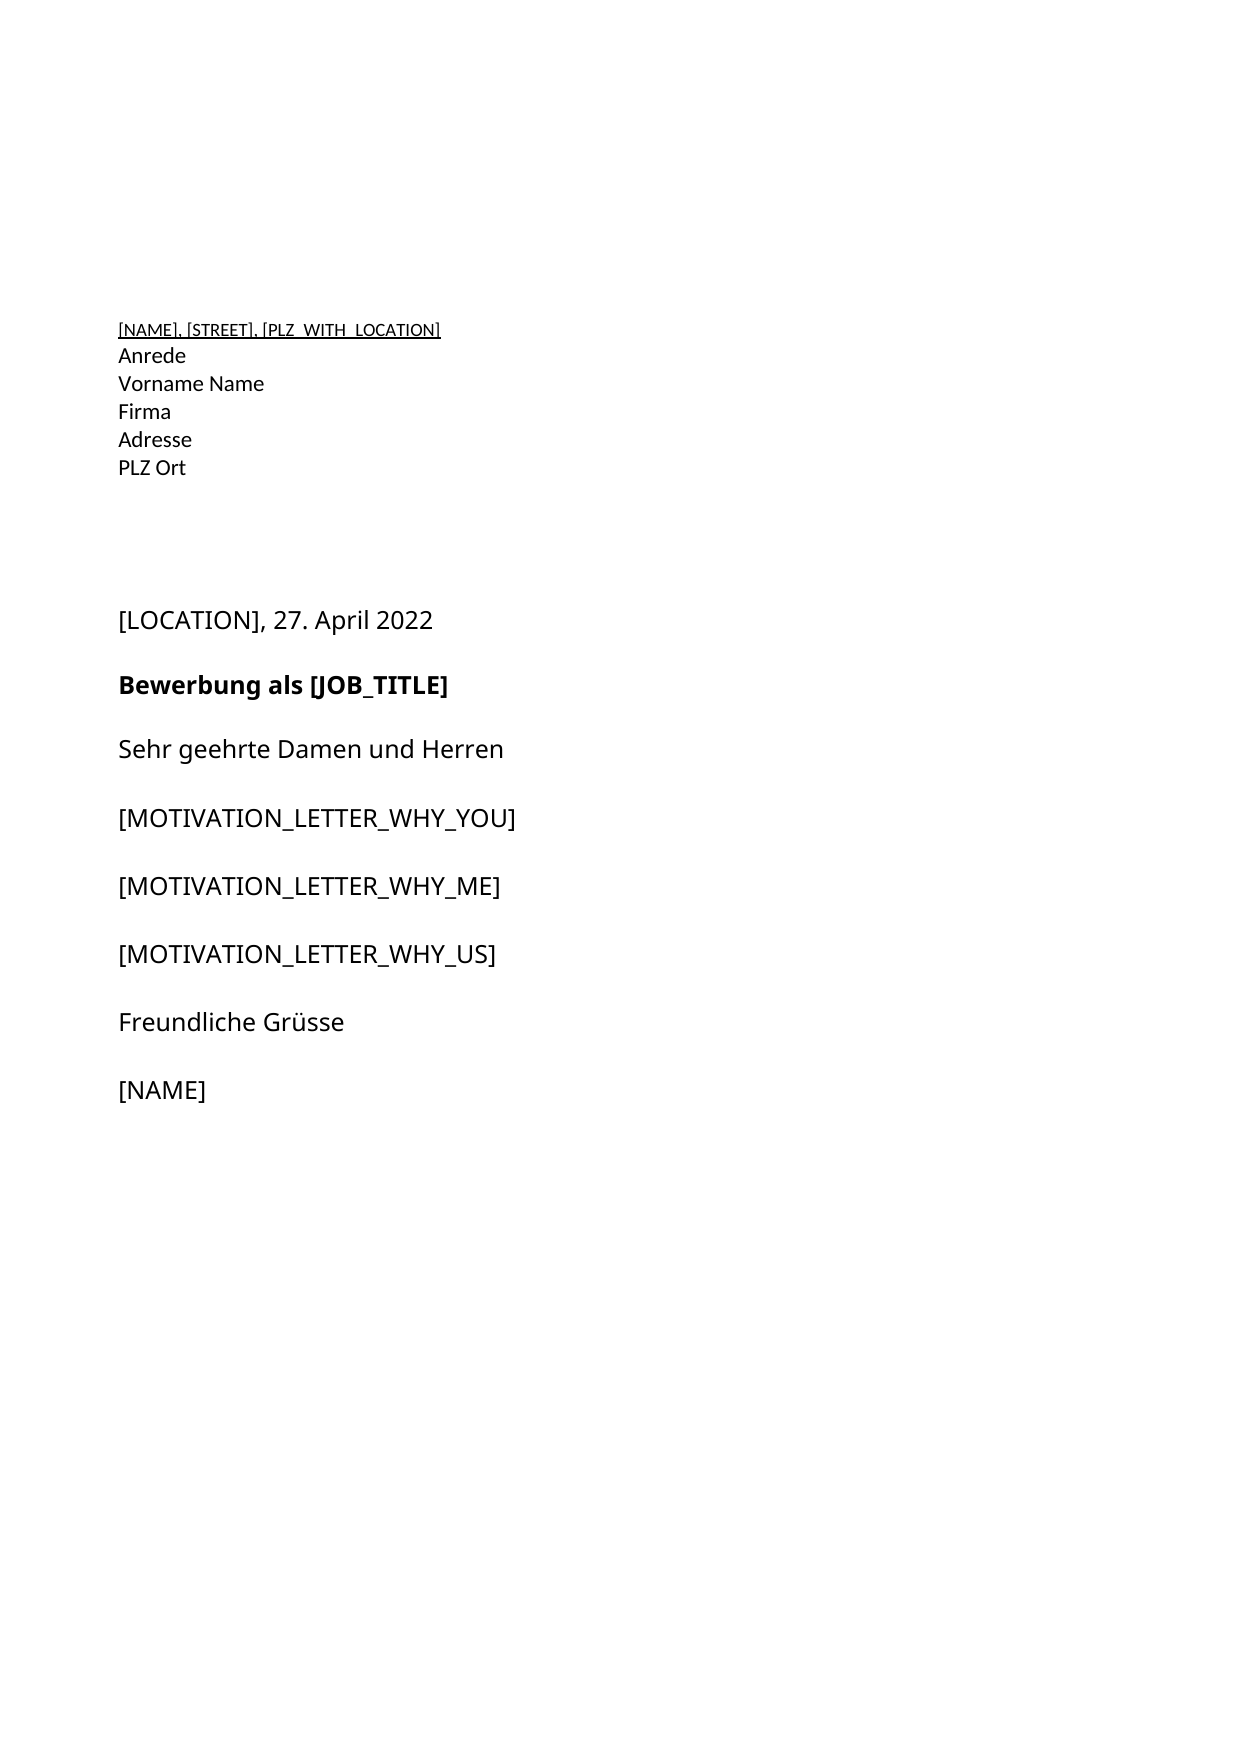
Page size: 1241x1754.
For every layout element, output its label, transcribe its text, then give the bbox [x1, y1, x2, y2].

text [MOTIVATION_LETTER_WHY_ME] [118, 868, 1107, 902]
text Bewerbung als [JOB_TITLE] [118, 667, 1107, 702]
text Sehr geehrte Damen und Herren [118, 732, 1107, 766]
text [NAME] [118, 1073, 1107, 1107]
text Freundliche Grüsse [118, 1004, 1107, 1039]
text [NAME], [STREET], [PLZ_WITH_LOCATION] [118, 318, 1107, 341]
text Vorname Name [118, 369, 1107, 397]
text Firma [118, 397, 1107, 425]
text Adresse [118, 425, 1107, 453]
text Anrede [118, 341, 1107, 369]
text [LOCATION], 27. April 2022 [118, 603, 1107, 637]
text PLZ Ort [118, 453, 1107, 481]
text [MOTIVATION_LETTER_WHY_YOU] [118, 800, 1107, 834]
text [MOTIVATION_LETTER_WHY_US] [118, 936, 1107, 971]
